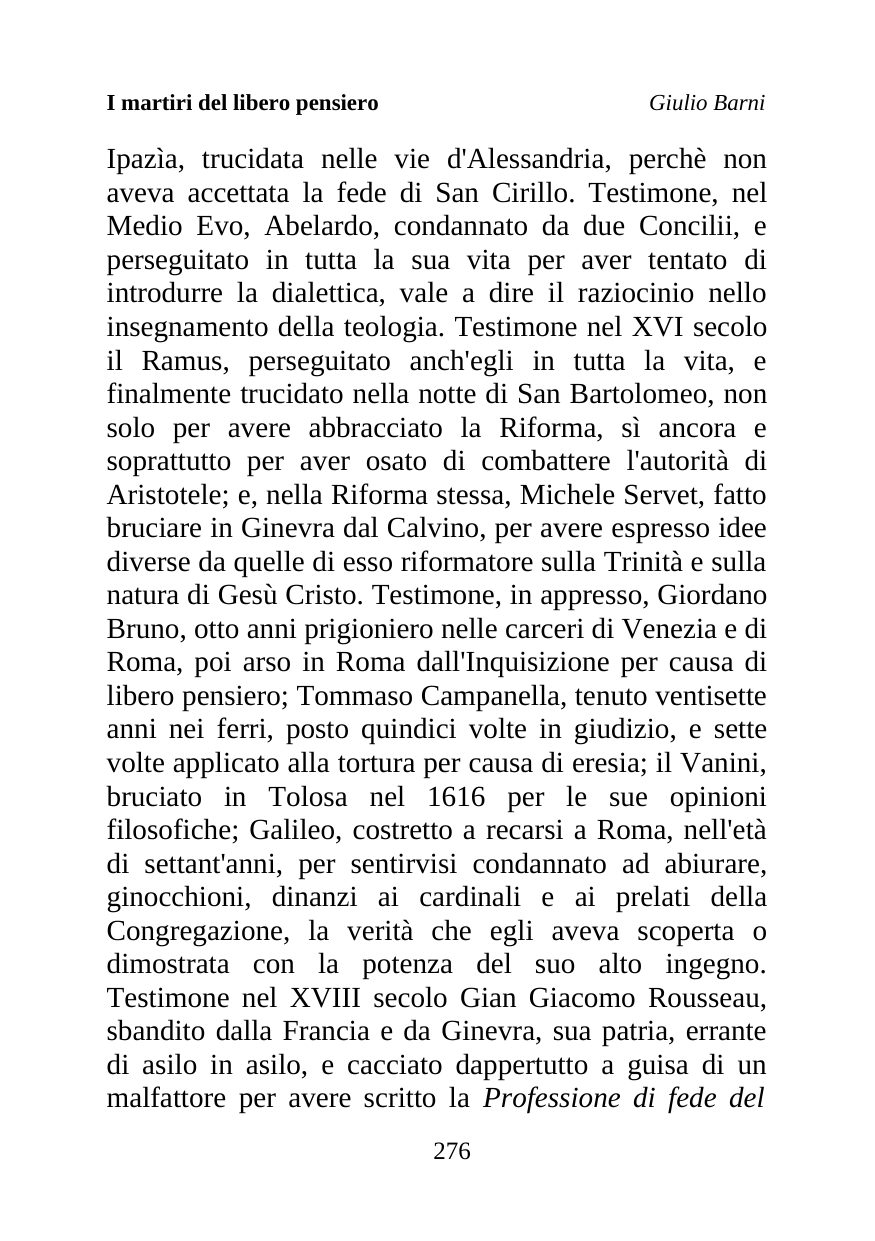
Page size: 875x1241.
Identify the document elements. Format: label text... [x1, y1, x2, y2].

text Ipazìa, trucidata nelle vie d'Alessandria, perchè non aveva accettata la fede di San Cirillo. Testimone, nel Medio Evo, Abelardo, condannato da due Concilii, e perseguitato in tutta la sua vita per aver tentato di introdurre la dialettica, vale a dire il raziocinio nello insegnamento della teologia. Testimone nel XVI secolo il Ramus, perseguitato anch'egli in tutta la vita, e finalmente trucidato nella notte di San Bartolomeo, non solo per avere abbracciato la Riforma, sì ancora e soprattutto per aver osato di combattere l'autorità di Aristotele; e, nella Riforma stessa, Michele Servet, fatto bruciare in Ginevra dal Calvino, per avere espresso idee diverse da quelle di esso riformatore sulla Trinità e sulla natura di Gesù Cristo. Testimone, in appresso, Giordano Bruno, otto anni prigioniero nelle carceri di Venezia e di Roma, poi arso in Roma dall'Inquisizione per causa di libero pensiero; Tommaso Campanella, tenuto ventisette anni nei ferri, posto quindici volte in giudizio, e sette volte applicato alla tortura per causa di eresia; il Vanini, bruciato in Tolosa nel 1616 per le sue opinioni filosofiche; Galileo, costretto a recarsi a Roma, nell'età di settant'anni, per sentirvisi condannato ad abiurare, ginocchioni, dinanzi ai cardinali e ai prelati della Congregazione, la verità che egli aveva scoperta o dimostrata con la potenza del suo alto ingegno. Testimone nel XVIII secolo Gian Giacomo Rousseau, sbandito dalla Francia e da Ginevra, sua patria, errante di asilo in asilo, e cacciato dappertutto a guisa di un malfattore per avere scritto la Professione di fede del [106, 141, 768, 1114]
